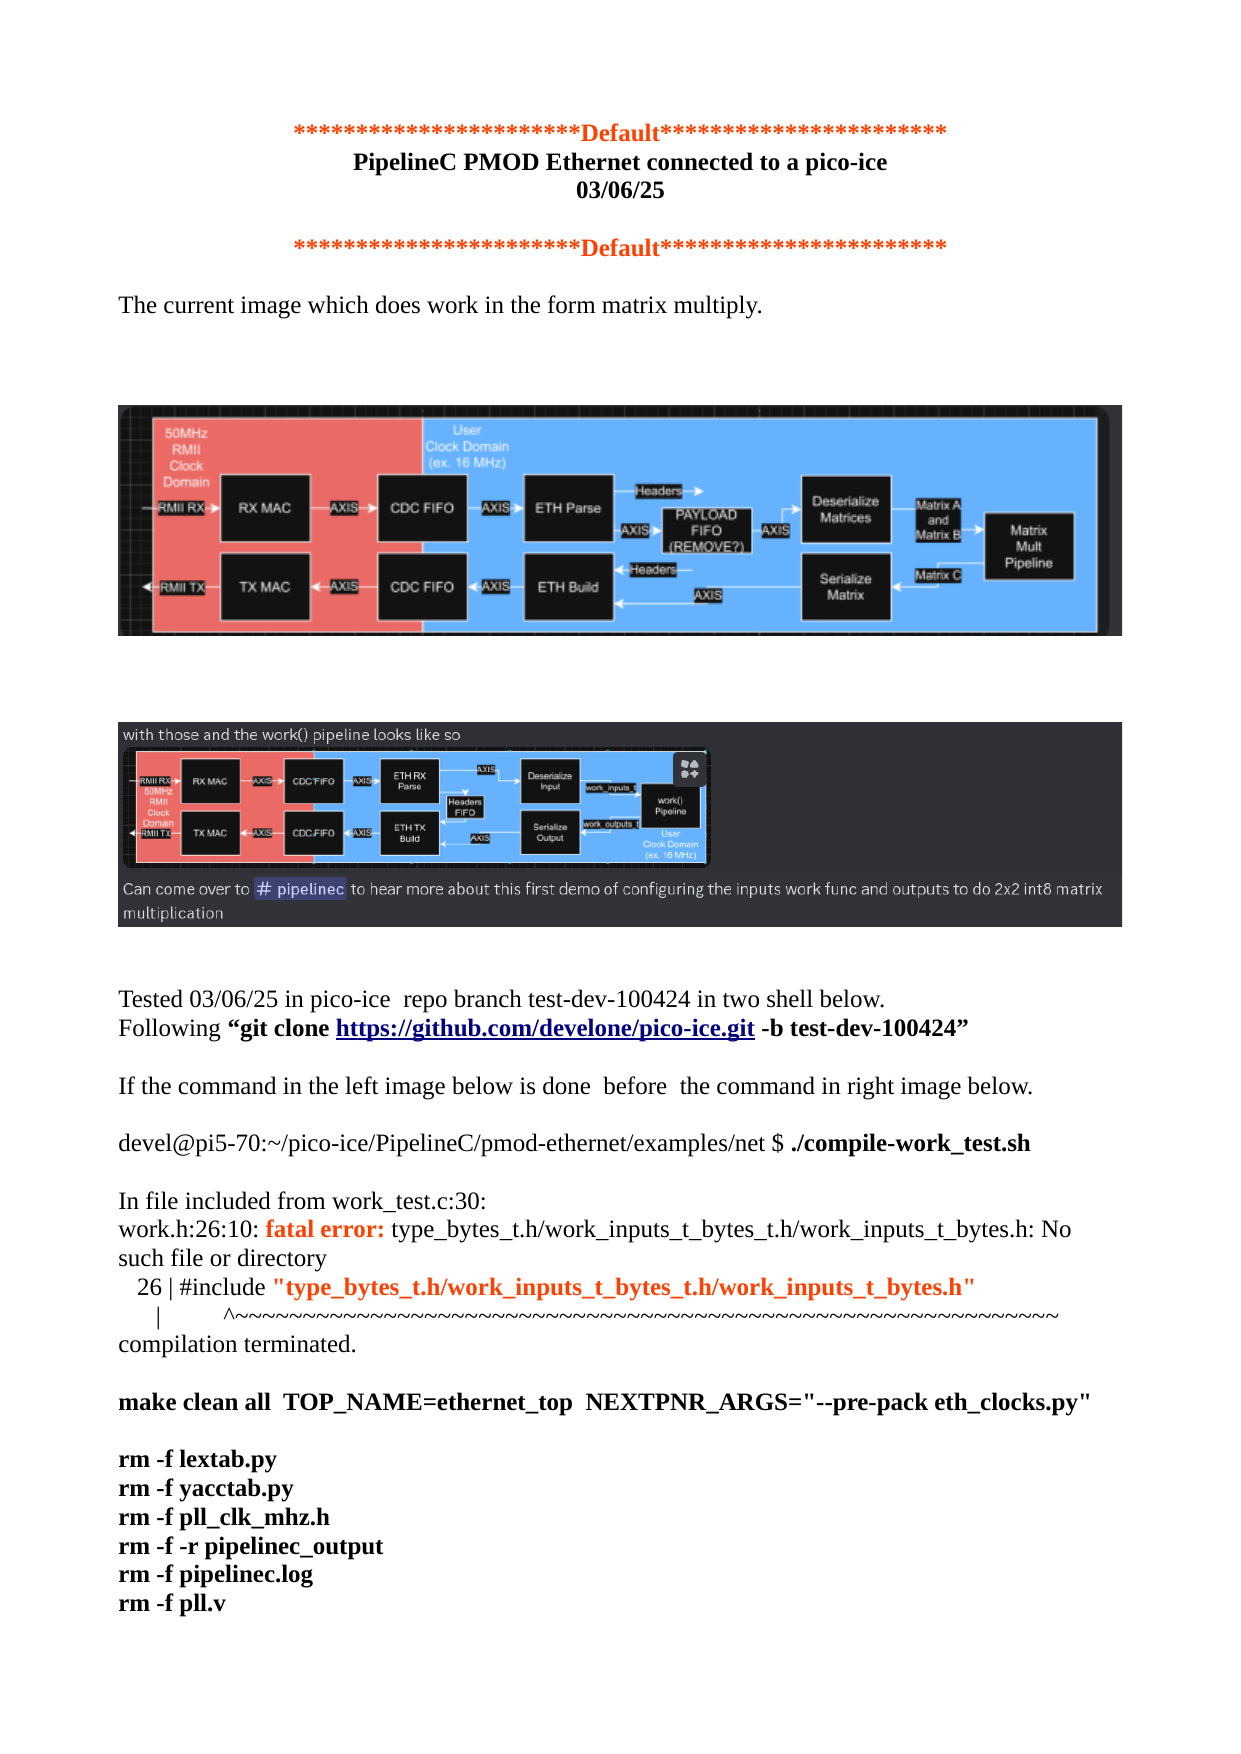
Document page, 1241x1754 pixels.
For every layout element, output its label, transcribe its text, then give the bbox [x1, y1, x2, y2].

text PipelineC PMOD Ethernet connected to a pico-ice [118, 147, 1122, 176]
text 26 | #include "type_bytes_t.h/work_inputs_t_bytes_t.h/work_inputs_t_bytes.h" [118, 1272, 1122, 1301]
text rm -f lextab.py [118, 1444, 1122, 1473]
picture [118, 405, 1123, 636]
text compilation terminated. [118, 1329, 1122, 1358]
text The current image which does work in the form matrix multiply. [118, 291, 1122, 319]
text In file included from work_test.c:30: [118, 1186, 1122, 1214]
text rm -f -r pipelinec_output [118, 1531, 1122, 1559]
text If the command in the left image below is done before the command in right image below. [118, 1071, 1122, 1099]
text rm -f pipelinec.log [118, 1559, 1122, 1588]
text make clean all TOP_NAME=ethernet_top NEXTPNR_ARGS="--pre-pack eth_clocks.py" [118, 1387, 1122, 1416]
text ***********************Default*********************** [118, 233, 1122, 262]
text devel@pi5-70:~/pico-ice/PipelineC/pmod-ethernet/examples/net $ ./compile-work_test.sh [118, 1128, 1122, 1157]
text 03/06/25 [118, 176, 1122, 204]
text | ^~~~~~~~~~~~~~~~~~~~~~~~~~~~~~~~~~~~~~~~~~~~~~~~~~~~~~~~~~~~~~ [118, 1301, 1122, 1329]
picture [118, 722, 1123, 927]
text work.h:26:10: fatal error: type_bytes_t.h/work_inputs_t_bytes_t.h/work_inputs_t_bytes.h: No such file or directory [118, 1214, 1122, 1272]
text ***********************Default*********************** [118, 118, 1122, 147]
text rm -f yacctab.py [118, 1473, 1122, 1502]
text rm -f pll_clk_mhz.h [118, 1502, 1122, 1531]
text Following “git clone https://github.com/develone/pico-ice.git -b test-dev-100424” [118, 1013, 1122, 1042]
text rm -f pll.v [118, 1588, 1122, 1617]
text Tested 03/06/25 in pico-ice repo branch test-dev-100424 in two shell below. [118, 984, 1122, 1013]
